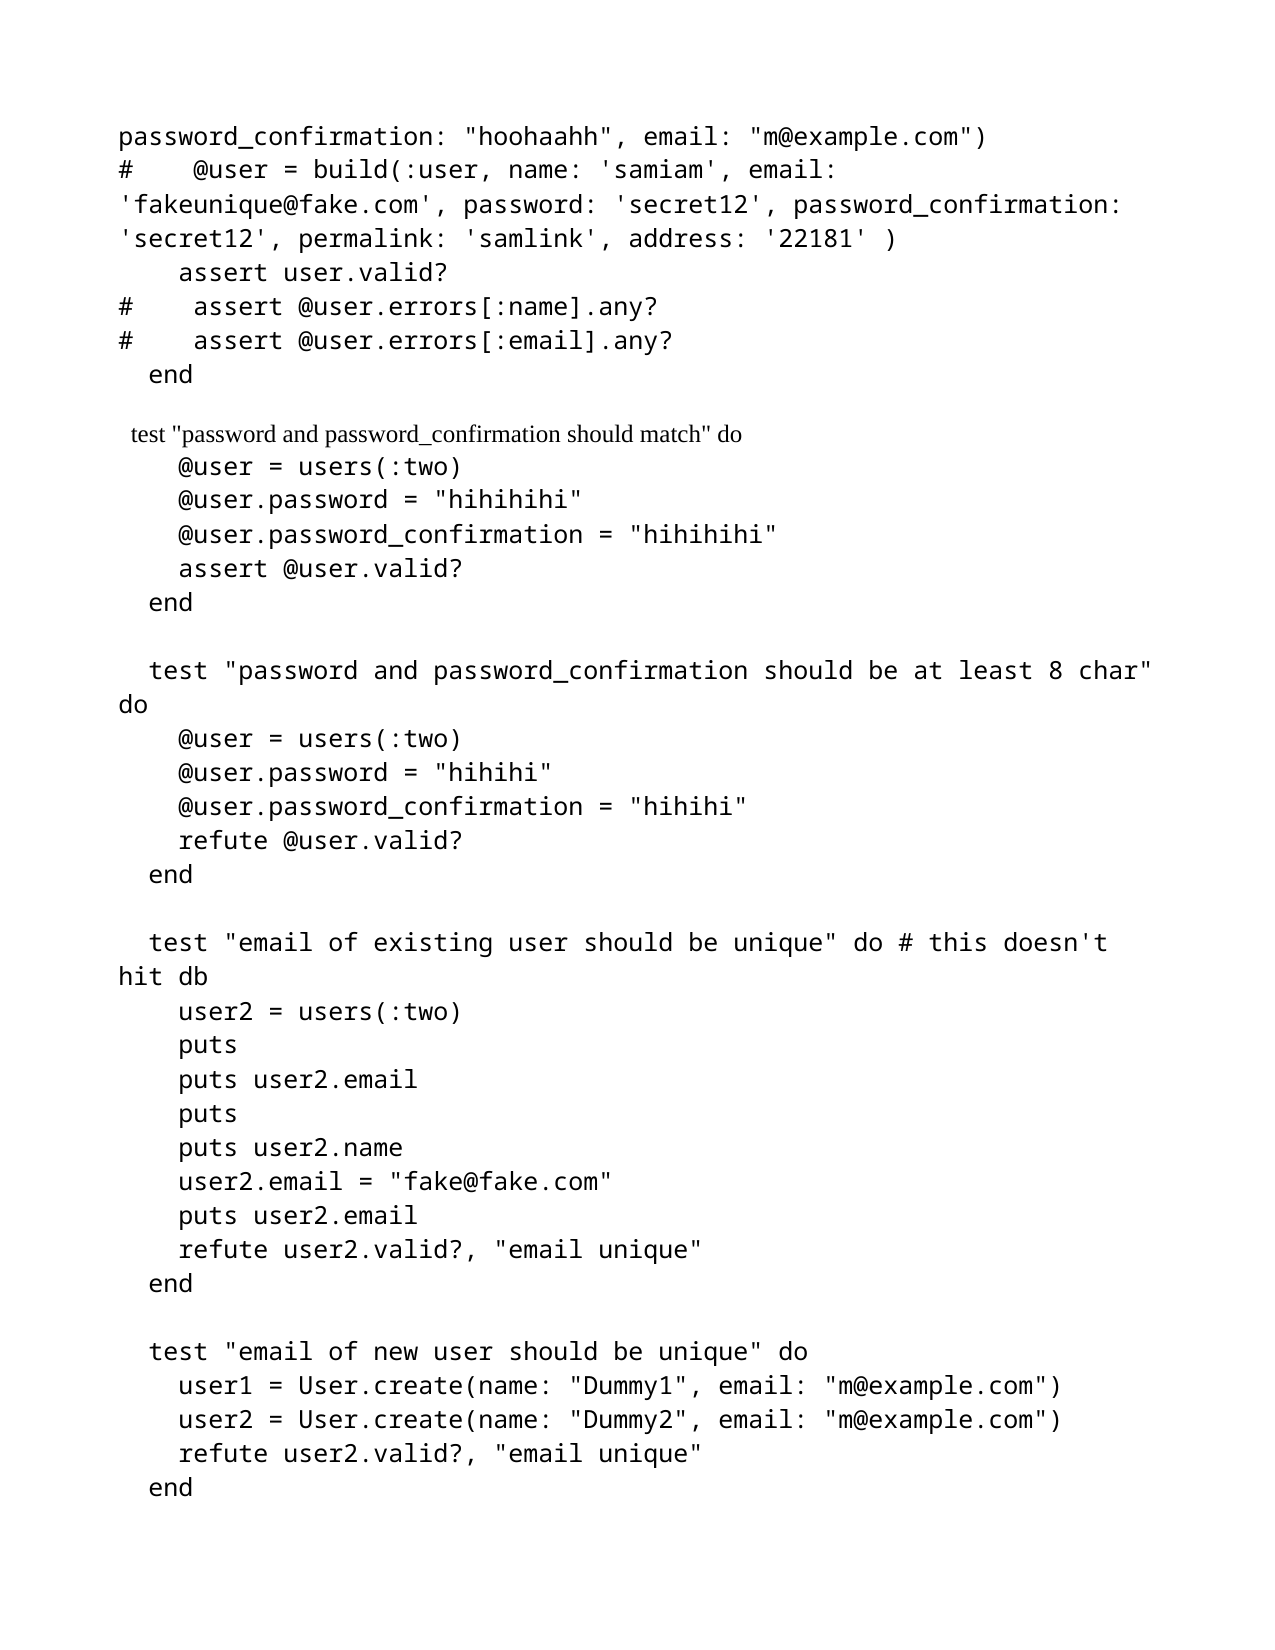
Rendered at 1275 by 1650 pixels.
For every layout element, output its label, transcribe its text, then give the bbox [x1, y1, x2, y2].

text end [118, 1266, 1157, 1300]
text end [118, 584, 1157, 618]
text # @user = build(:user, name: 'samiam', email: 'fakeunique@fake.com', password: 'secret12', password_confirmation: 'secret12', permalink: 'samlink', address: '22181' ) [118, 152, 1157, 254]
text @user = users(:two) [118, 721, 1157, 755]
text test "email of new user should be unique" do [118, 1334, 1157, 1368]
text @user = users(:two) [118, 448, 1157, 482]
text @user.password_confirmation = "hihihi" [118, 789, 1157, 823]
text puts user2.email [118, 1061, 1157, 1095]
text refute user2.valid?, "email unique" [118, 1232, 1157, 1266]
text user2 = User.create(name: "Dummy2", email: "m@example.com") [118, 1402, 1157, 1436]
text end [118, 857, 1157, 891]
text user1 = User.create(name: "Dummy1", email: "m@example.com") [118, 1368, 1157, 1402]
text @user.password_confirmation = "hihihihi" [118, 516, 1157, 550]
text assert @user.valid? [118, 550, 1157, 584]
text @user.password = "hihihi" [118, 755, 1157, 789]
text refute user2.valid?, "email unique" [118, 1436, 1157, 1470]
text @user.password = "hihihihi" [118, 482, 1157, 516]
text puts user2.email [118, 1197, 1157, 1232]
text user2.email = "fake@fake.com" [118, 1163, 1157, 1197]
text # assert @user.errors[:name].any? [118, 288, 1157, 322]
text test "password and password_confirmation should match" do [118, 419, 1157, 448]
text end [118, 1470, 1157, 1504]
text # assert @user.errors[:email].any? [118, 322, 1157, 357]
text puts [118, 1095, 1157, 1129]
text test "password and password_confirmation should be at least 8 char" do [118, 652, 1157, 721]
text refute @user.valid? [118, 823, 1157, 857]
text puts [118, 1027, 1157, 1061]
text puts user2.name [118, 1129, 1157, 1163]
text user2 = users(:two) [118, 993, 1157, 1027]
text test "email of existing user should be unique" do # this doesn't hit db [118, 925, 1157, 993]
text end [118, 357, 1157, 391]
text assert user.valid? [118, 254, 1157, 288]
text password_confirmation: "hoohaahh", email: "m@example.com") [118, 118, 1157, 152]
